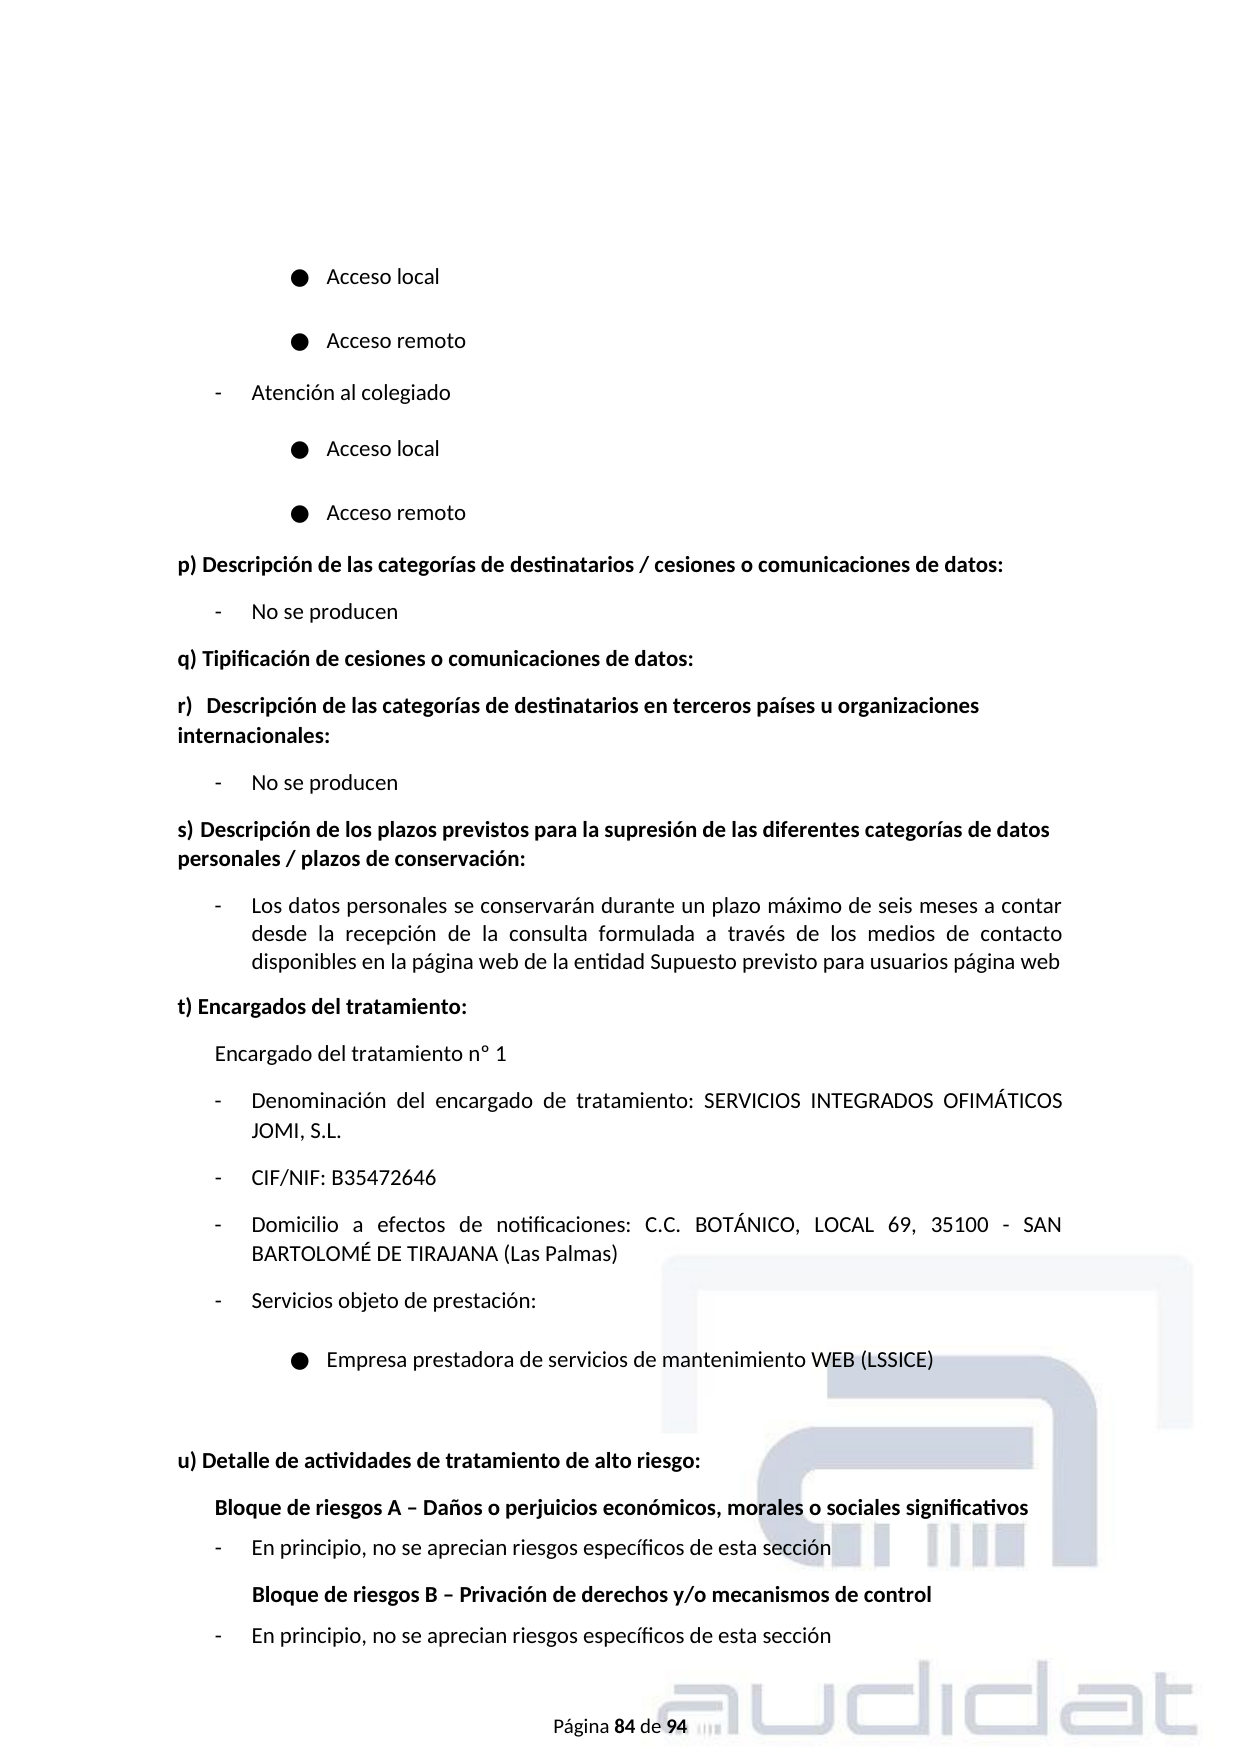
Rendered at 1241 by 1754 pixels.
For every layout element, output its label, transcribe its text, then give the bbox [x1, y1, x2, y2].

subtitle Descripción de los plazos previstos para la supresión de las diferentes categorías de datos personales / plazos de conservación: [177, 815, 1063, 872]
list Atención al colegiado [214, 378, 1226, 406]
list Servicios objeto de prestación: [214, 1286, 1226, 1314]
subtitle Descripción de las categorías de destinatarios / cesiones o comunicaciones de datos: [177, 550, 1226, 578]
picture [640, 1608, 1215, 1621]
picture [640, 1649, 1215, 1754]
list Los datos personales se conservarán durante un plazo máximo de seis meses a contar desde la recepción de la consulta formulada a través de los medios de contacto disponibles en la página web de la entidad Supuesto previsto para usuarios página web [214, 891, 1063, 975]
subtitle Tipificación de cesiones o comunicaciones de datos: [177, 644, 1226, 672]
text Encargado del tratamiento nº 1 [214, 1039, 1226, 1067]
subtitle Encargados del tratamiento: [177, 992, 1226, 1020]
subtitle Detalle de actividades de tratamiento de alto riesgo: [177, 1446, 1226, 1474]
list En principio, no se aprecian riesgos específicos de esta sección [214, 1621, 1226, 1649]
list Acceso remoto [289, 486, 1226, 533]
list No se producen [214, 768, 1226, 796]
list No se producen [214, 597, 1226, 625]
picture [640, 1380, 1215, 1446]
list Acceso remoto [289, 314, 1226, 361]
picture [640, 1562, 1215, 1581]
list En principio, no se aprecian riesgos específicos de esta sección [214, 1533, 1226, 1562]
subtitle Bloque de riesgos B – Privación de derechos y/o mecanismos de control [214, 1581, 1226, 1608]
picture [640, 1246, 1215, 1286]
list Empresa prestadora de servicios de mantenimiento WEB (LSSICE) [289, 1333, 1226, 1380]
text - CIF/NIF: B35472646 [214, 1163, 1226, 1191]
picture [640, 1474, 1215, 1493]
list Descripción de las categorías de destinatarios en terceros países u organizaciones internacionales: [177, 691, 1063, 749]
picture [640, 1521, 1215, 1533]
text Bloque de riesgos A – Daños o perjuicios económicos, morales o sociales significativos [214, 1493, 1226, 1521]
picture [640, 1314, 1215, 1333]
text Página 84 de 94 [177, 1713, 1063, 1739]
list Denominación del encargado de tratamiento: SERVICIOS INTEGRADOS OFIMÁTICOS JOMI, S.L. [214, 1086, 1063, 1144]
list Acceso local [289, 251, 1226, 298]
list Acceso local [289, 423, 1226, 470]
list Domicilio a efectos de notificaciones: C.C. BOTÁNICO, LOCAL 69, 35100 - SAN BARTOLOMÉ DE TIRAJANA (Las Palmas) [214, 1210, 1063, 1268]
